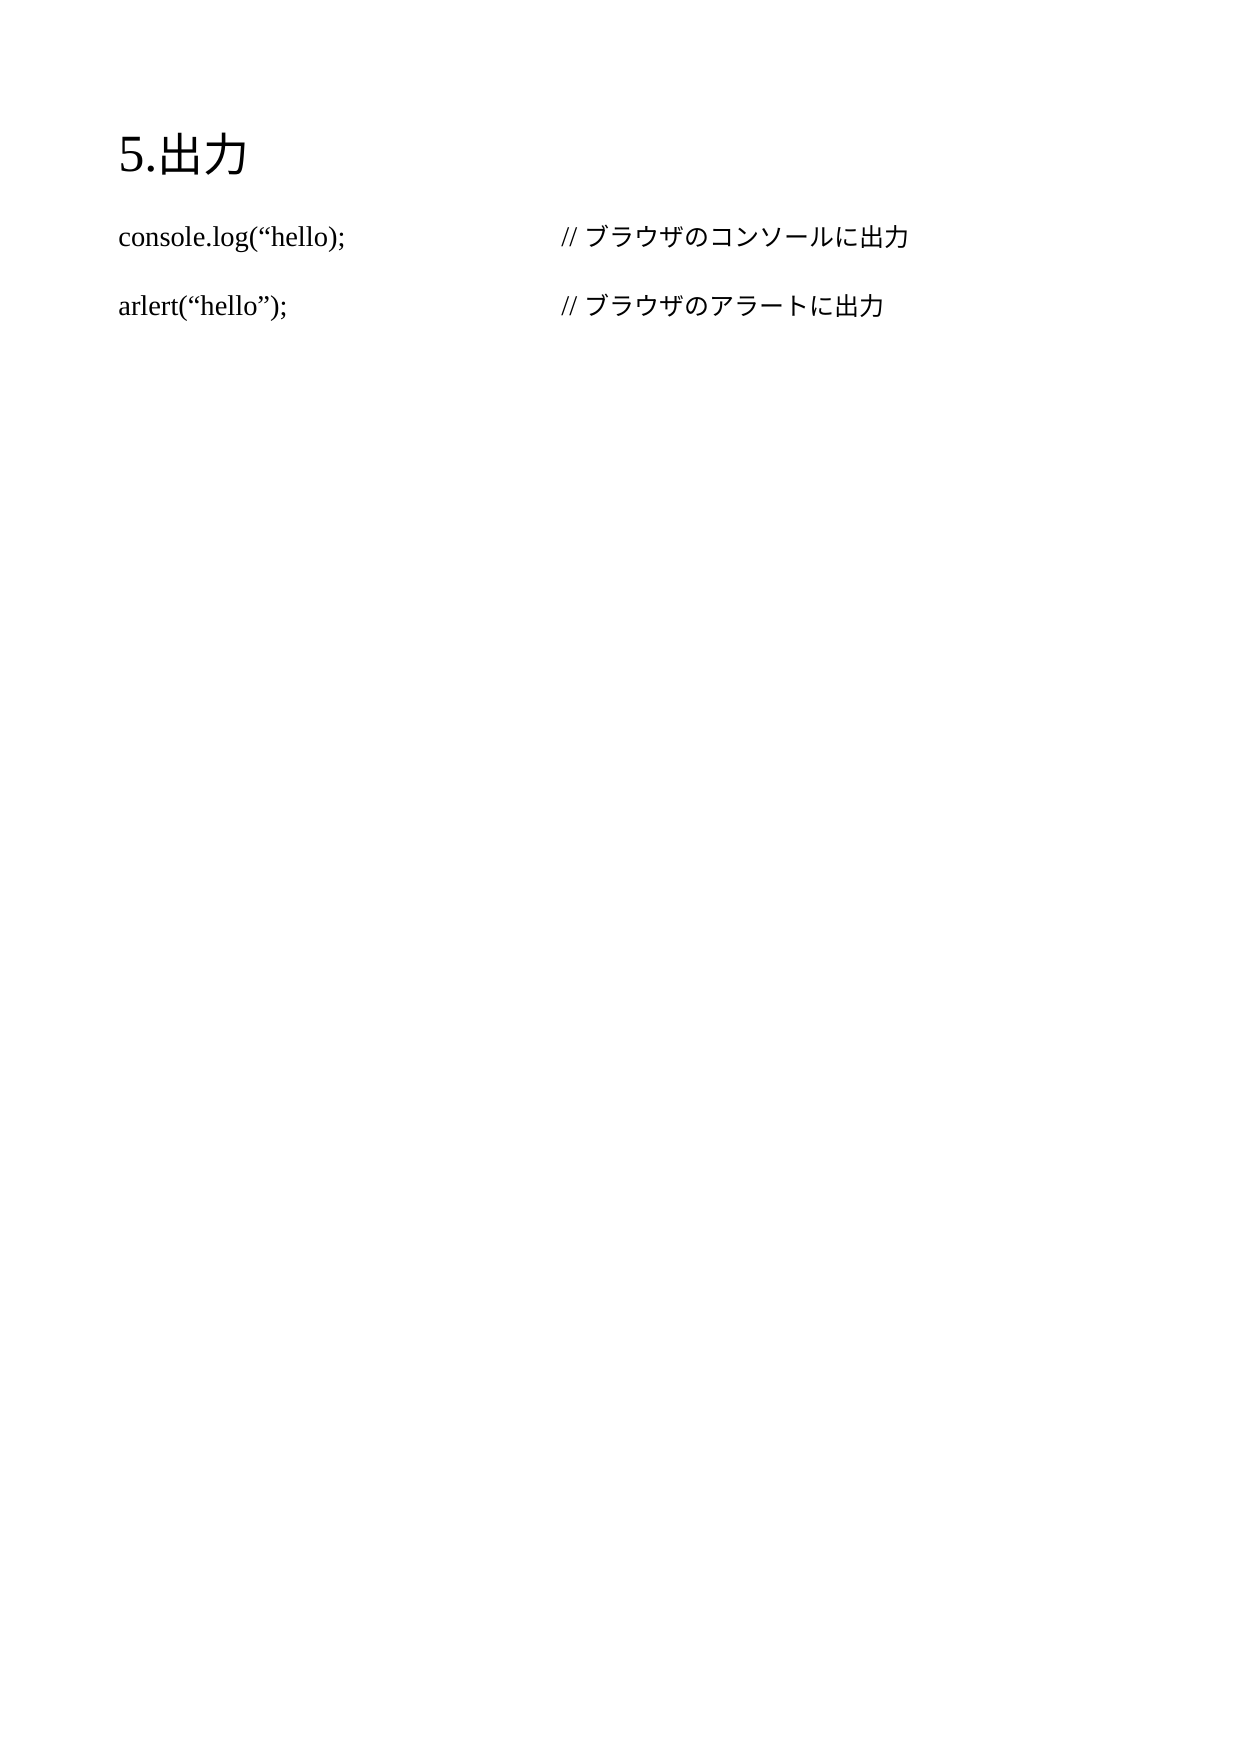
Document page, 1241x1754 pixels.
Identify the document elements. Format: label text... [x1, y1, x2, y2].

text arlert(“hello”); // ブラウザのアラートに出力 [118, 287, 1122, 323]
text console.log(“hello); // ブラウザのコンソールに出力 [118, 217, 1122, 254]
text 5.出力 [118, 118, 1122, 184]
